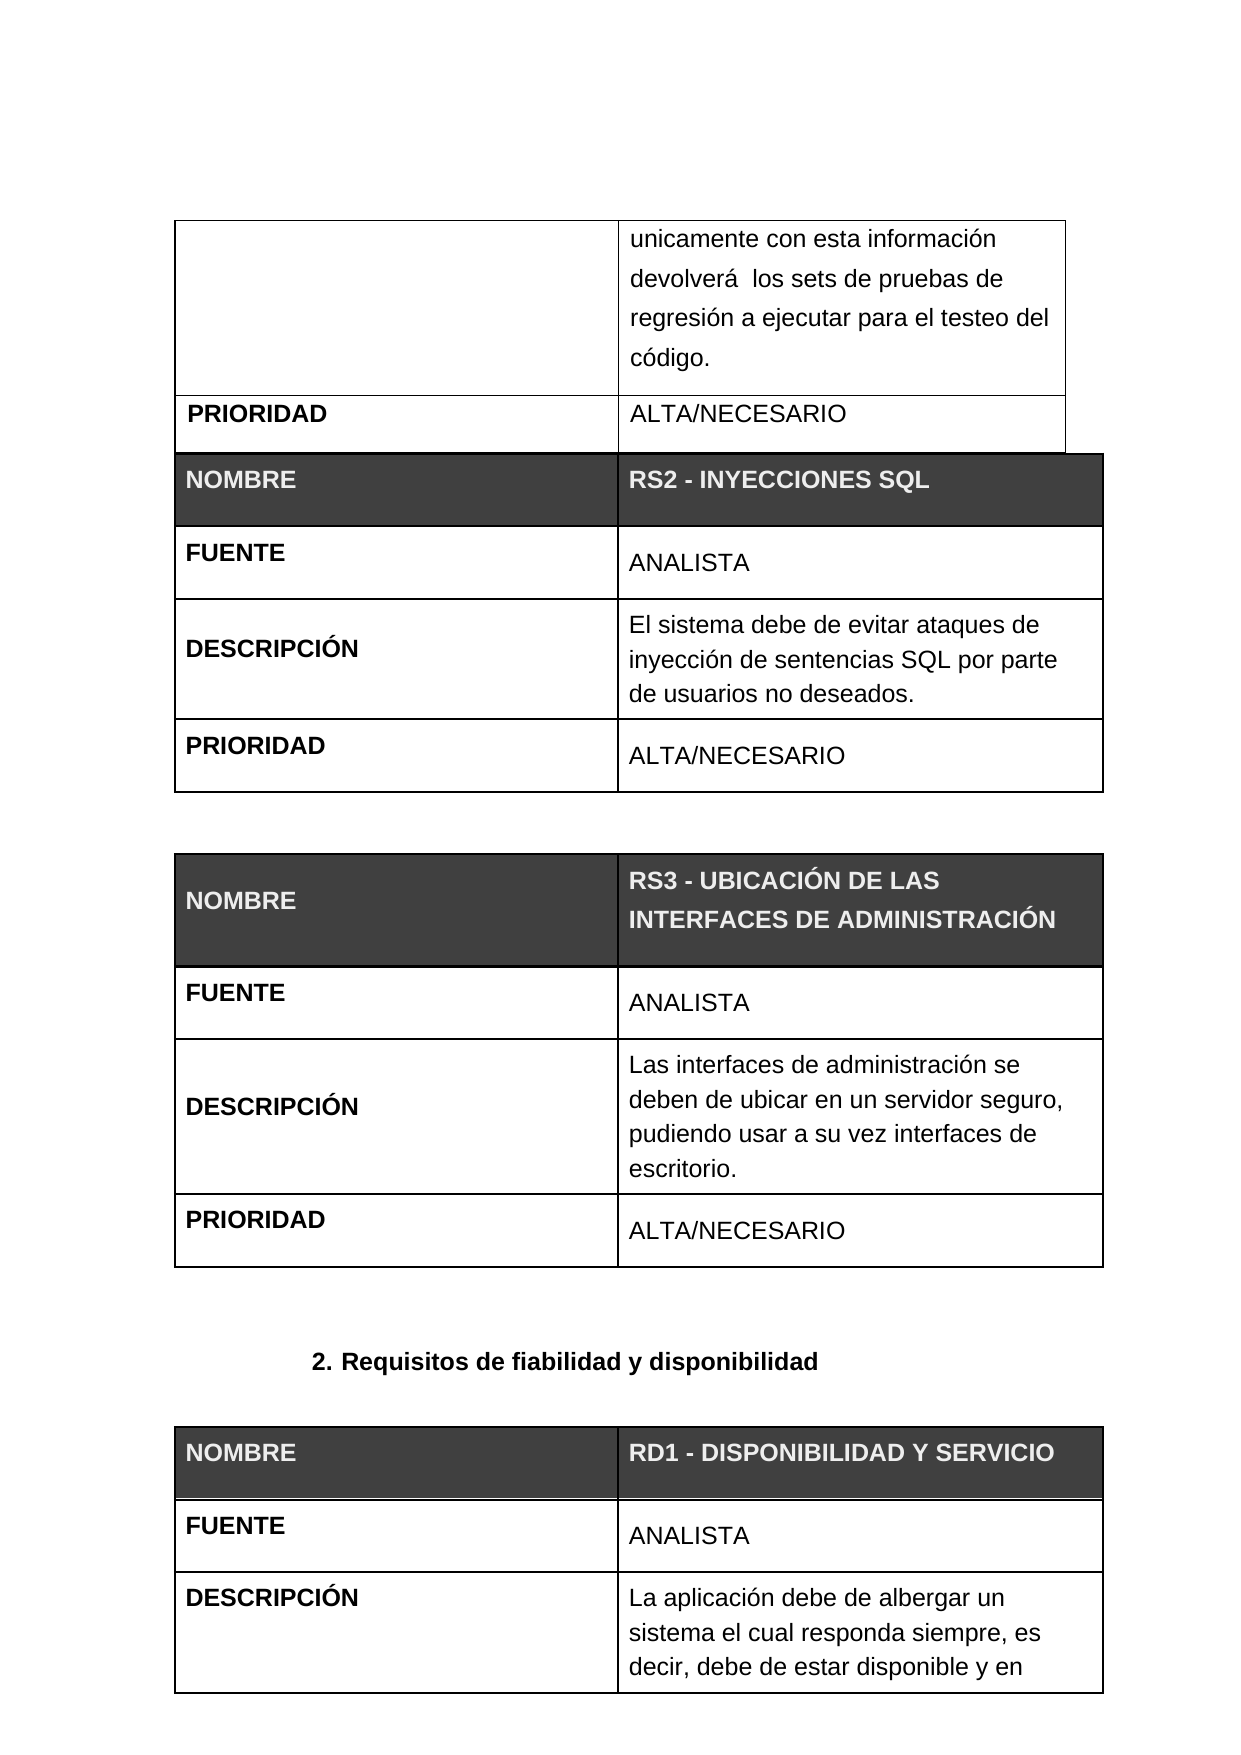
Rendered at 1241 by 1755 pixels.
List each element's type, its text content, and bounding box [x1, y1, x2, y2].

list Requisitos de fiabilidad y disponibilidad [312, 1347, 1065, 1376]
table_cell Las interfaces de administración se deben de ubicar en un servidor seguro, pudiendo usar a su vez interfaces de escritorio. [619, 1040, 1102, 1193]
table_cell La aplicación debe de albergar un sistema el cual responda siempre, es decir, debe de estar disponible y en [619, 1573, 1102, 1692]
table_cell [176, 221, 618, 395]
table_header NOMBRE [176, 455, 617, 525]
table_cell FUENTE [176, 968, 617, 1038]
table_cell ALTA/NECESARIO [619, 720, 1102, 791]
table_cell ALTA/NECESARIO [619, 396, 1065, 452]
table_cell FUENTE [176, 1501, 617, 1571]
table_cell PRIORIDAD [176, 396, 618, 452]
table_cell DESCRIPCIÓN [176, 600, 617, 718]
table_cell ANALISTA [619, 968, 1102, 1038]
table_cell PRIORIDAD [176, 1195, 617, 1266]
table_cell ALTA/NECESARIO [619, 1195, 1102, 1266]
table_cell unicamente con esta información devolverá los sets de pruebas de regresión a ejecutar para el testeo del código. [619, 221, 1065, 395]
table_cell ANALISTA [619, 527, 1102, 598]
table_header RS3 - UBICACIÓN DE LAS INTERFACES DE ADMINISTRACIÓN [619, 855, 1102, 965]
table_cell PRIORIDAD [176, 720, 617, 791]
table_header RS2 - INYECCIONES SQL [619, 455, 1102, 525]
table_cell ANALISTA [619, 1501, 1102, 1571]
table_header NOMBRE [176, 1428, 617, 1498]
table_header NOMBRE [176, 855, 617, 965]
table_cell DESCRIPCIÓN [176, 1573, 617, 1692]
table_cell El sistema debe de evitar ataques de inyección de sentencias SQL por parte de usuarios no deseados. [619, 600, 1102, 718]
table_header RD1 - DISPONIBILIDAD Y SERVICIO [619, 1428, 1102, 1498]
table_cell DESCRIPCIÓN [176, 1040, 617, 1193]
table_cell FUENTE [176, 527, 617, 598]
